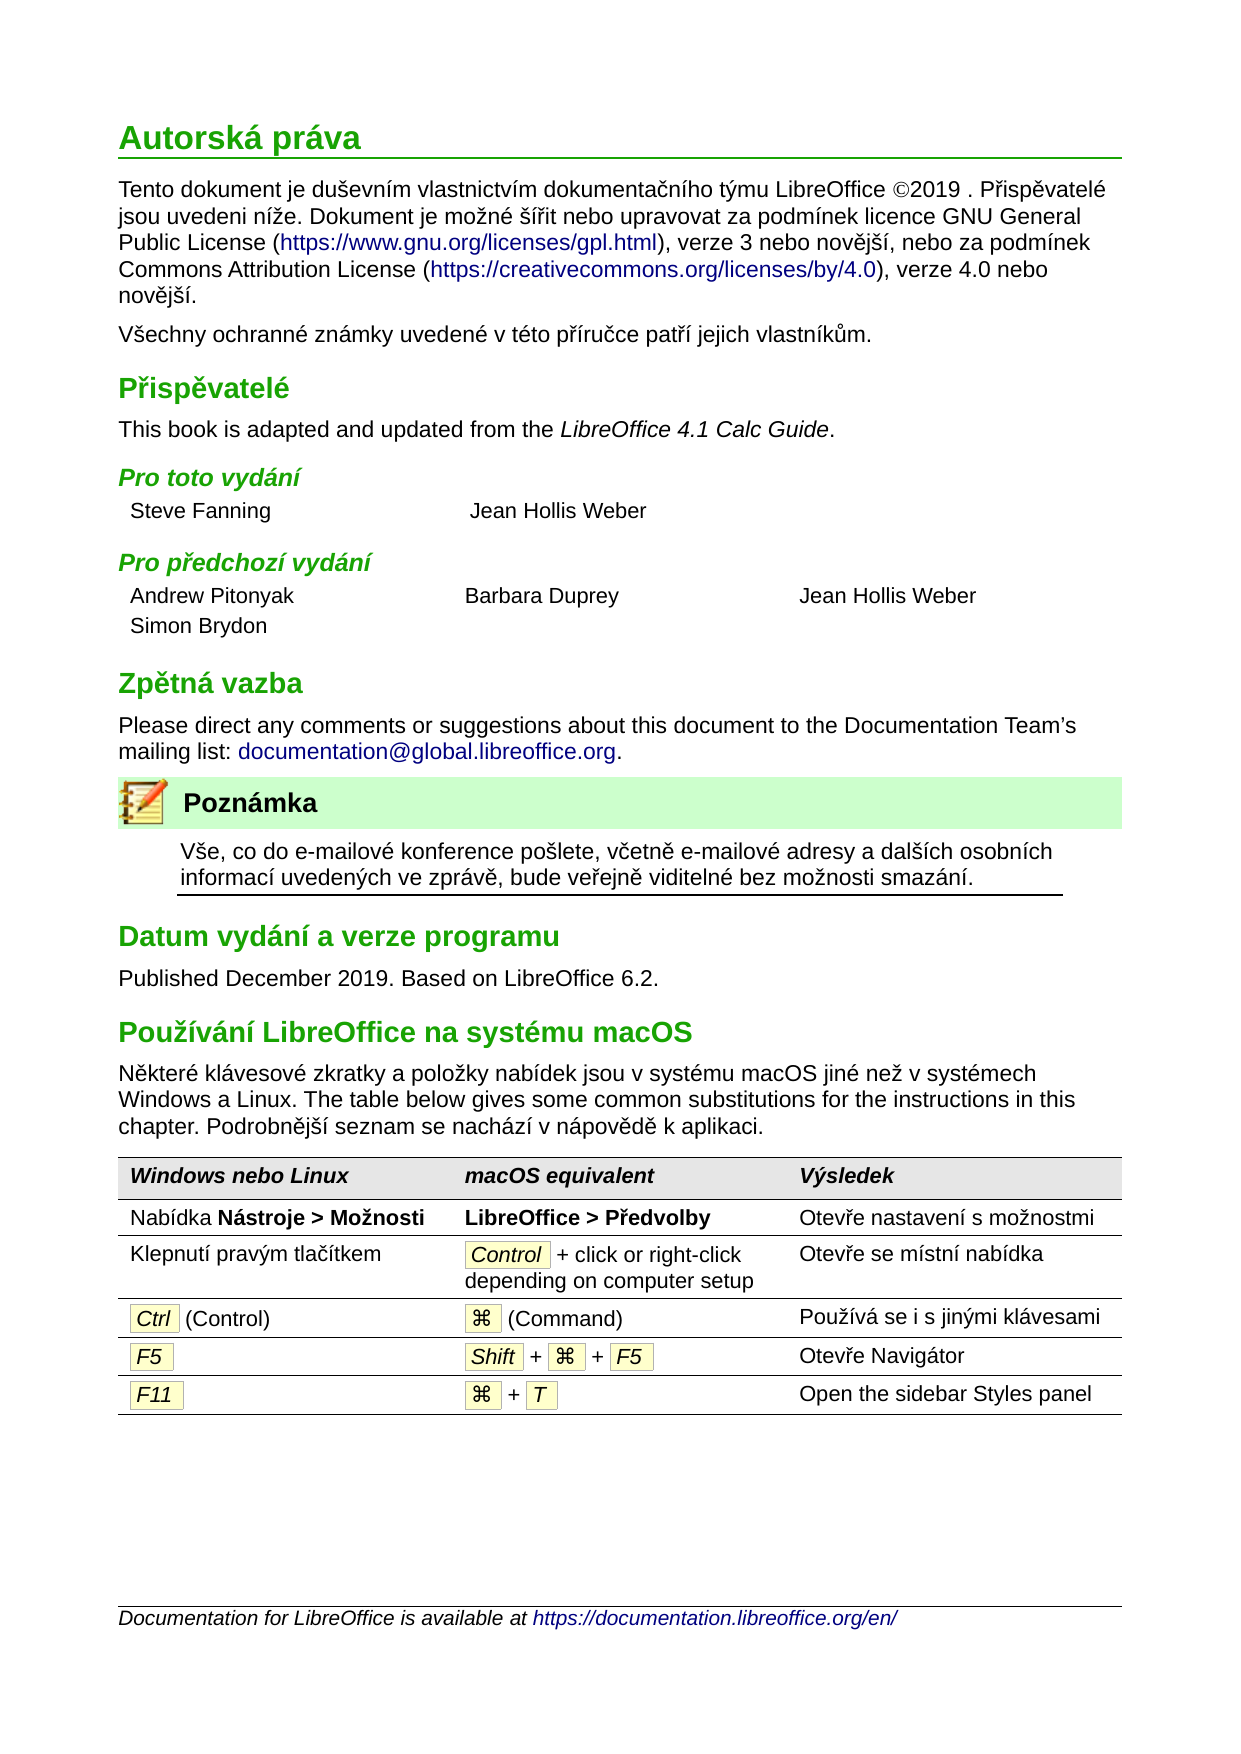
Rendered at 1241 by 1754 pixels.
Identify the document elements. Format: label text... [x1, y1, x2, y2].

text Všechny ochranné známky uvedené v této příručce patří jejich vlastníkům. [118, 321, 1122, 347]
table_cell Otevře se místní nabídka [787, 1236, 1122, 1298]
subtitle Autorská práva [118, 118, 1122, 157]
subtitle Zpětná vazba [118, 666, 1122, 700]
table_cell LibreOffice > Předvolby [453, 1200, 787, 1234]
table_cell [453, 613, 787, 643]
table_cell ⌘ + T [453, 1376, 787, 1413]
table_cell F11 [118, 1376, 453, 1413]
subtitle Pro toto vydání [118, 463, 1122, 492]
table_cell [788, 613, 1122, 643]
table_header Andrew Pitonyak [118, 583, 453, 613]
text This book is adapted and updated from the LibreOffice 4.1 Calc Guide. [118, 416, 1122, 442]
text Please direct any comments or suggestions about this document to the Documentation Team’s mailing list: documentation@global.libreoffice.org. [118, 712, 1122, 764]
table_header Barbara Duprey [453, 583, 787, 613]
subtitle Poznámka [118, 777, 1122, 829]
table_cell Nabídka Nástroje > Možnosti [118, 1200, 453, 1234]
subtitle Pro předchozí vydání [118, 548, 1122, 577]
text Vše, co do e-mailové konference pošlete, včetně e-mailové adresy a dalších osobních informací uvedených ve zprávě, bude veřejně viditelné bez možnosti smazání. [177, 835, 1063, 894]
table_header macOS equivalent [453, 1158, 787, 1199]
table_header Windows nebo Linux [118, 1158, 453, 1199]
picture [119, 777, 170, 828]
table_cell Otevře nastavení s možnostmi [787, 1200, 1122, 1234]
table_cell Používá se i s jinými klávesami [787, 1299, 1122, 1337]
subtitle Používání LibreOffice na systému macOS [118, 1015, 1122, 1048]
text Tento dokument je duševním vlastnictvím dokumentačního týmu LibreOffice ©2019 . Přispěvatelé jsou uvedeni níže. Dokument je možné šířit nebo upravovat za podmínek licence GNU General Public License (https://www.gnu.org/licenses/gpl.html), verze 3 nebo novější, nebo za podmínek Commons Attribution License (https://creativecommons.org/licenses/by/4.0), verze 4.0 nebo novější. [118, 176, 1122, 308]
text Některé klávesové zkratky a položky nabídek jsou v systému macOS jiné než v systémech Windows a Linux. The table below gives some common substitutions for the instructions in this chapter. Podrobnější seznam se nachází v nápovědě k aplikaci. [118, 1060, 1122, 1139]
text Published December 2019. Based on LibreOffice 6.2. [118, 965, 1122, 991]
table_header [789, 498, 1122, 528]
table_header Jean Hollis Weber [788, 583, 1122, 613]
table_cell Otevře Navigátor [787, 1338, 1122, 1375]
table_cell Ctrl (Control) [118, 1299, 453, 1337]
table_cell ⌘ (Command) [453, 1299, 787, 1337]
table_cell Simon Brydon [118, 613, 453, 643]
table_cell Open the sidebar Styles panel [787, 1376, 1122, 1413]
subtitle Přispěvatelé [118, 371, 1122, 404]
table_header Jean Hollis Weber [458, 498, 789, 528]
subtitle Datum vydání a verze programu [118, 919, 1122, 953]
table_header Steve Fanning [118, 498, 458, 528]
table_cell Control + click or right-click depending on computer setup [453, 1236, 787, 1298]
table_header Výsledek [787, 1158, 1122, 1199]
table_cell F5 [118, 1338, 453, 1375]
table_cell Klepnutí pravým tlačítkem [118, 1236, 453, 1298]
table_cell Shift + ⌘ + F5 [453, 1338, 787, 1375]
